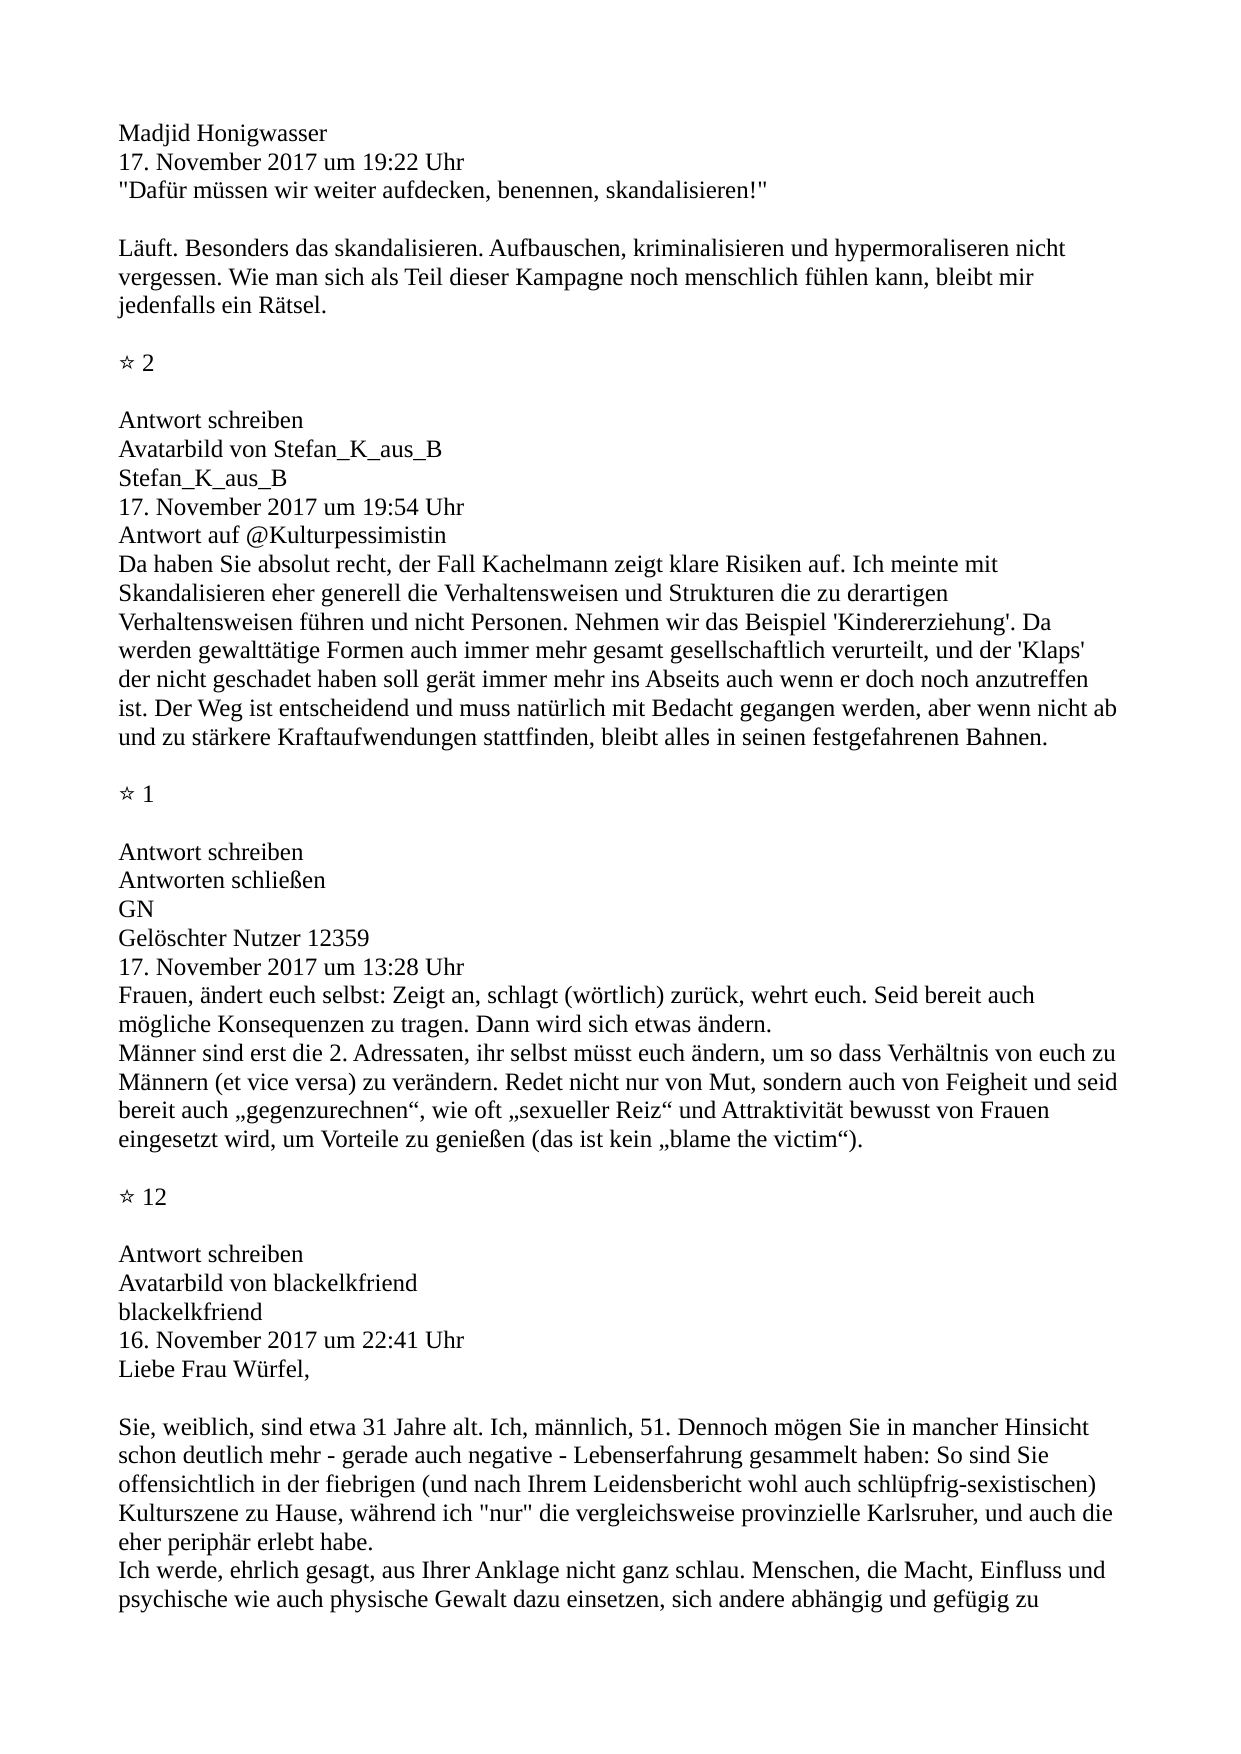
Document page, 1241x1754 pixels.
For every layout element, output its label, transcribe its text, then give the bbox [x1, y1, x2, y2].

text Frauen, ändert euch selbst: Zeigt an, schlagt (wörtlich) zurück, wehrt euch. Seid bereit auch mögliche Konsequenzen zu tragen. Dann wird sich etwas ändern. [118, 981, 1122, 1038]
text Antwort schreiben [118, 1239, 1122, 1268]
text Männer sind erst die 2. Adressaten, ihr selbst müsst euch ändern, um so dass Verhältnis von euch zu Männern (et vice versa) zu verändern. Redet nicht nur von Mut, sondern auch von Feigheit und seid bereit auch „gegenzurechnen“, wie oft „sexueller Reiz“ und Attraktivität bewusst von Frauen eingesetzt wird, um Vorteile zu genießen (das ist kein „blame the victim“). [118, 1038, 1122, 1153]
text Läuft. Besonders das skandalisieren. Aufbauschen, kriminalisieren und hypermoraliseren nicht vergessen. Wie man sich als Teil dieser Kampagne noch menschlich fühlen kann, bleibt mir jedenfalls ein Rätsel. [118, 233, 1122, 319]
text Avatarbild von Stefan_K_aus_B [118, 434, 1122, 463]
text Sie, weiblich, sind etwa 31 Jahre alt. Ich, männlich, 51. Dennoch mögen Sie in mancher Hinsicht schon deutlich mehr - gerade auch negative - Lebenserfahrung gesammelt haben: So sind Sie offensichtlich in der fiebrigen (und nach Ihrem Leidensbericht wohl auch schlüpfrig-sexistischen) Kulturszene zu Hause, während ich "nur" die vergleichsweise provinzielle Karlsruher, und auch die eher periphär erlebt habe. [118, 1412, 1122, 1556]
text Avatarbild von blackelkfriend [118, 1268, 1122, 1297]
text ⭐️ 1 [118, 779, 1122, 808]
text GN [118, 894, 1122, 923]
text Ich werde, ehrlich gesagt, aus Ihrer Anklage nicht ganz schlau. Menschen, die Macht, Einfluss und psychische wie auch physische Gewalt dazu einsetzen, sich andere abhängig und gefügig zu [118, 1556, 1122, 1613]
text Da haben Sie absolut recht, der Fall Kachelmann zeigt klare Risiken auf. Ich meinte mit Skandalisieren eher generell die Verhaltensweisen und Strukturen die zu derartigen Verhaltensweisen führen und nicht Personen. Nehmen wir das Beispiel 'Kindererziehung'. Da werden gewalttätige Formen auch immer mehr gesamt gesellschaftlich verurteilt, und der 'Klaps' der nicht geschadet haben soll gerät immer mehr ins Abseits auch wenn er doch noch anzutreffen ist. Der Weg ist entscheidend und muss natürlich mit Bedacht gegangen werden, aber wenn nicht ab und zu stärkere Kraftaufwendungen stattfinden, bleibt alles in seinen festgefahrenen Bahnen. [118, 549, 1122, 751]
text ⭐️ 2 [118, 348, 1122, 377]
text Antwort auf @Kulturpessimistin [118, 521, 1122, 549]
text 17. November 2017 um 19:22 Uhr [118, 147, 1122, 176]
text Madjid Honigwasser [118, 118, 1122, 147]
text 17. November 2017 um 13:28 Uhr [118, 952, 1122, 981]
text Stefan_K_aus_B [118, 463, 1122, 492]
text ⭐️ 12 [118, 1182, 1122, 1211]
text Liebe Frau Würfel, [118, 1354, 1122, 1383]
text Antwort schreiben [118, 406, 1122, 434]
text Gelöschter Nutzer 12359 [118, 923, 1122, 952]
text Antworten schließen [118, 866, 1122, 894]
text Antwort schreiben [118, 837, 1122, 866]
text "Dafür müssen wir weiter aufdecken, benennen, skandalisieren!" [118, 176, 1122, 204]
text blackelkfriend [118, 1297, 1122, 1326]
text 17. November 2017 um 19:54 Uhr [118, 492, 1122, 521]
text 16. November 2017 um 22:41 Uhr [118, 1326, 1122, 1354]
